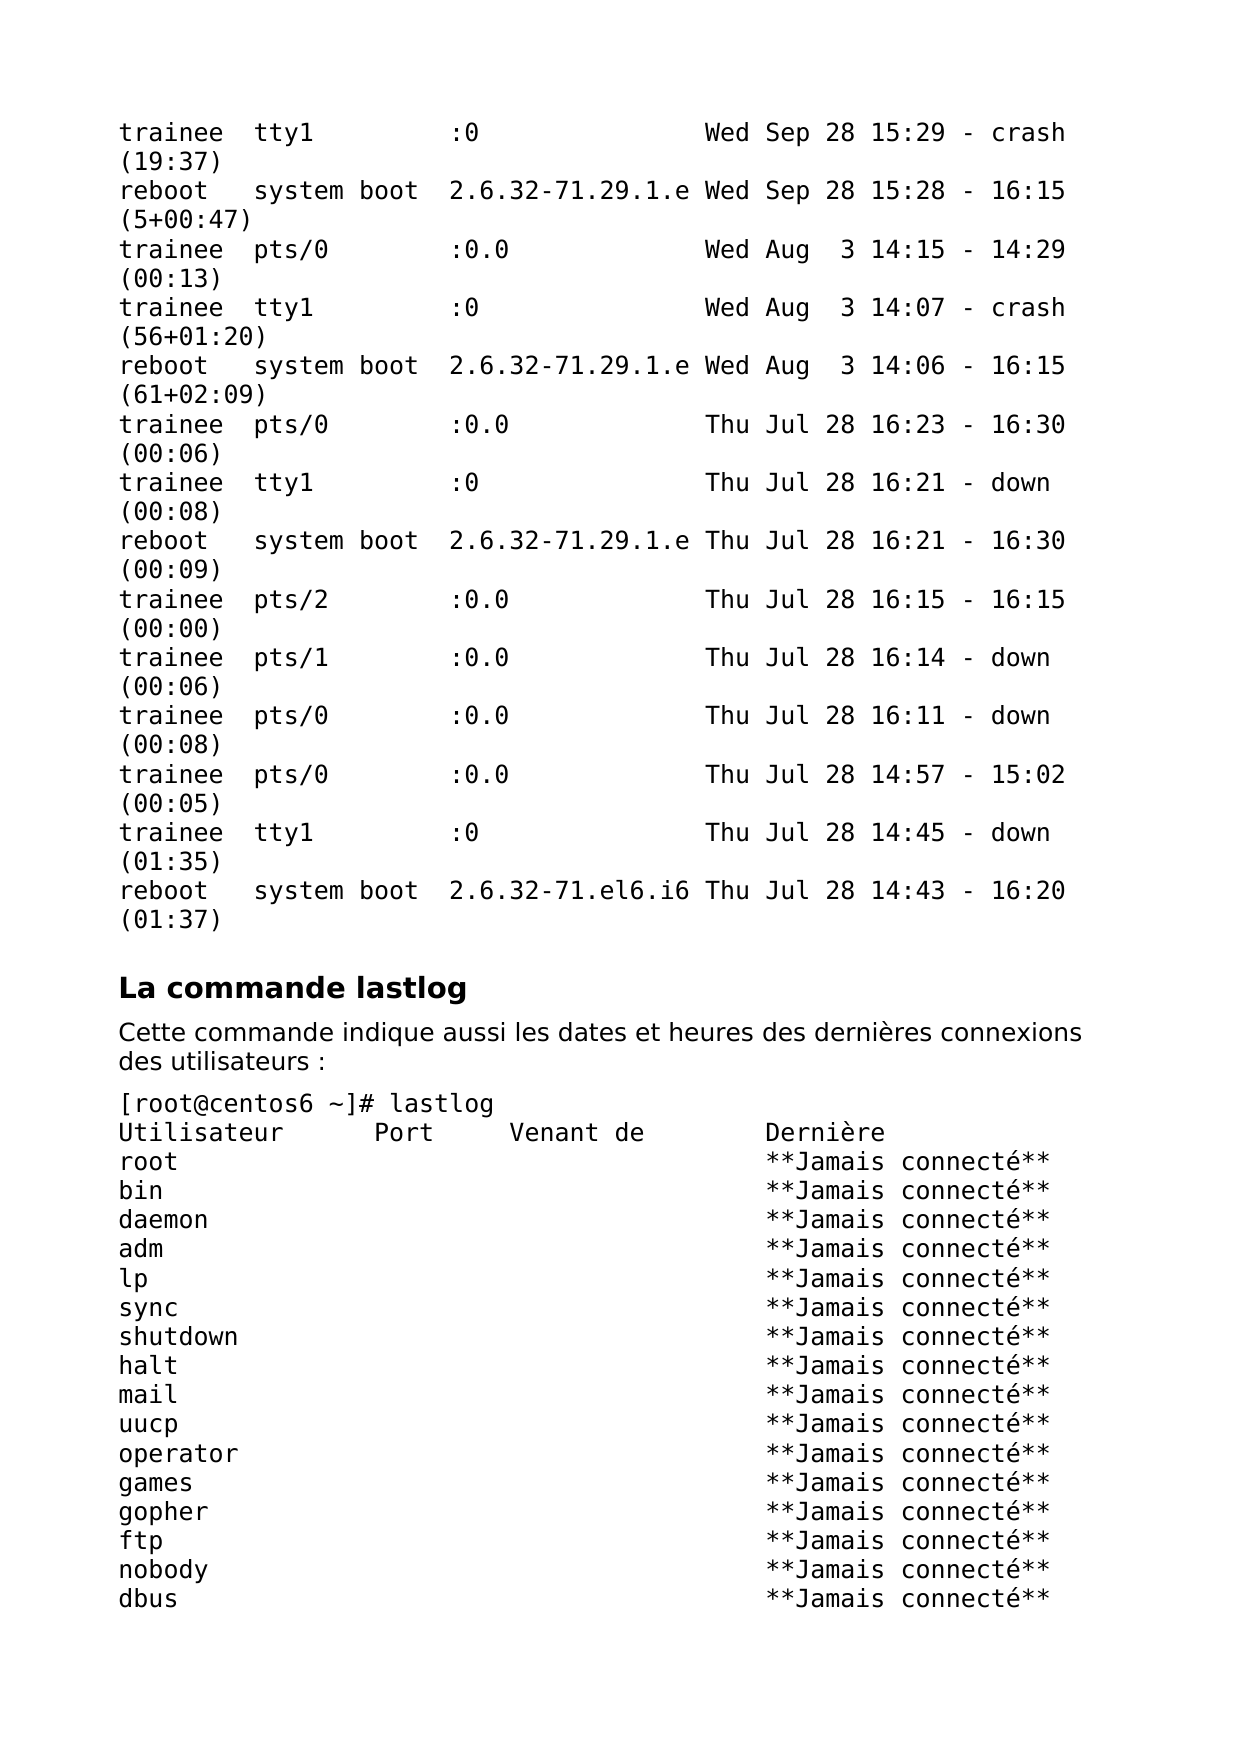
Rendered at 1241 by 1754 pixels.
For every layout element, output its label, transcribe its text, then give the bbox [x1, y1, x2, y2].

text [root@centos6 ~]# lastlog Utilisateur Port Venant de Dernière root **Jamais connecté** bin **Jamais connecté** daemon **Jamais connecté** adm **Jamais connecté** lp **Jamais connecté** sync **Jamais connecté** shutdown **Jamais connecté** halt **Jamais connecté** mail **Jamais connecté** uucp **Jamais connecté** operator **Jamais connecté** games **Jamais connecté** gopher **Jamais connecté** ftp **Jamais connecté** nobody **Jamais connecté** dbus **Jamais connecté** [118, 1089, 1122, 1614]
subtitle La commande lastlog [118, 972, 1122, 1006]
text trainee tty1 :0 Wed Sep 28 15:29 - crash (19:37) reboot system boot 2.6.32-71.29.1.e Wed Sep 28 15:28 - 16:15 (5+00:47) trainee pts/0 :0.0 Wed Aug 3 14:15 - 14:29 (00:13) trainee tty1 :0 Wed Aug 3 14:07 - crash (56+01:20) reboot system boot 2.6.32-71.29.1.e Wed Aug 3 14:06 - 16:15 (61+02:09) trainee pts/0 :0.0 Thu Jul 28 16:23 - 16:30 (00:06) trainee tty1 :0 Thu Jul 28 16:21 - down (00:08) reboot system boot 2.6.32-71.29.1.e Thu Jul 28 16:21 - 16:30 (00:09) trainee pts/2 :0.0 Thu Jul 28 16:15 - 16:15 (00:00) trainee pts/1 :0.0 Thu Jul 28 16:14 - down (00:06) trainee pts/0 :0.0 Thu Jul 28 16:11 - down (00:08) trainee pts/0 :0.0 Thu Jul 28 14:57 - 15:02 (00:05) trainee tty1 :0 Thu Jul 28 14:45 - down (01:35) reboot system boot 2.6.32-71.el6.i6 Thu Jul 28 14:43 - 16:20 (01:37) [118, 118, 1122, 935]
text Cette commande indique aussi les dates et heures des dernières connexions des utilisateurs : [118, 1018, 1122, 1076]
